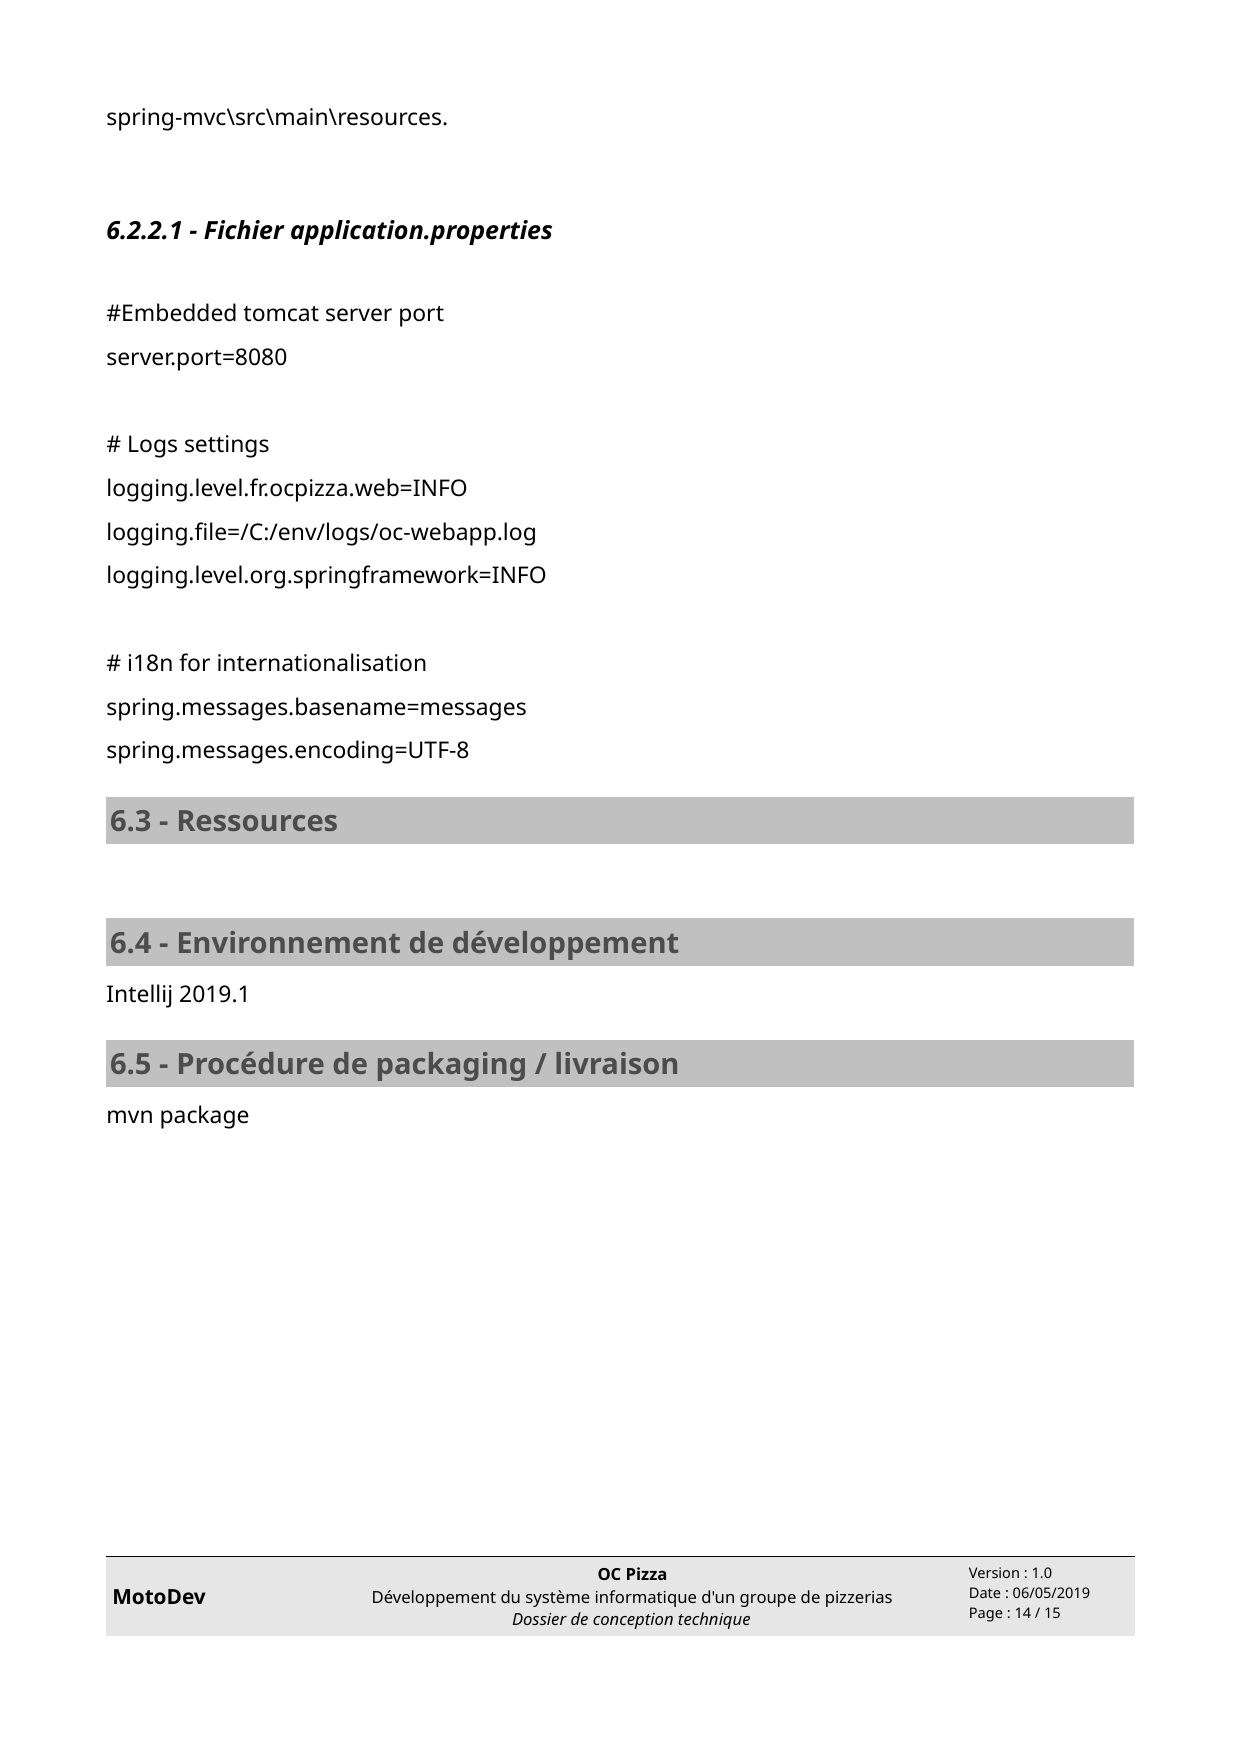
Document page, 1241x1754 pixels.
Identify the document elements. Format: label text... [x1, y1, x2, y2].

subtitle Fichier application.properties [106, 213, 1134, 247]
subtitle spring-mvc\src\main\resources. [106, 100, 1134, 132]
text # i18n for internationalisation [106, 647, 1134, 678]
text Intellij 2019.1 [106, 977, 1134, 1009]
text #Embedded tomcat server port [106, 297, 1134, 328]
text logging.level.fr.ocpizza.web=INFO [106, 472, 1134, 503]
subtitle Procédure de packaging / livraison [107, 1041, 1133, 1086]
text spring.messages.basename=messages [106, 691, 1134, 722]
text logging.file=/C:/env/logs/oc-webapp.log [106, 516, 1134, 547]
text logging.level.org.springframework=INFO [106, 559, 1134, 591]
text mvn package [106, 1099, 1134, 1130]
text spring.messages.encoding=UTF-8 [106, 734, 1134, 766]
subtitle Ressources [107, 798, 1133, 843]
text # Logs settings [106, 428, 1134, 459]
text server.port=8080 [106, 341, 1134, 372]
subtitle Environnement de développement [107, 920, 1133, 965]
